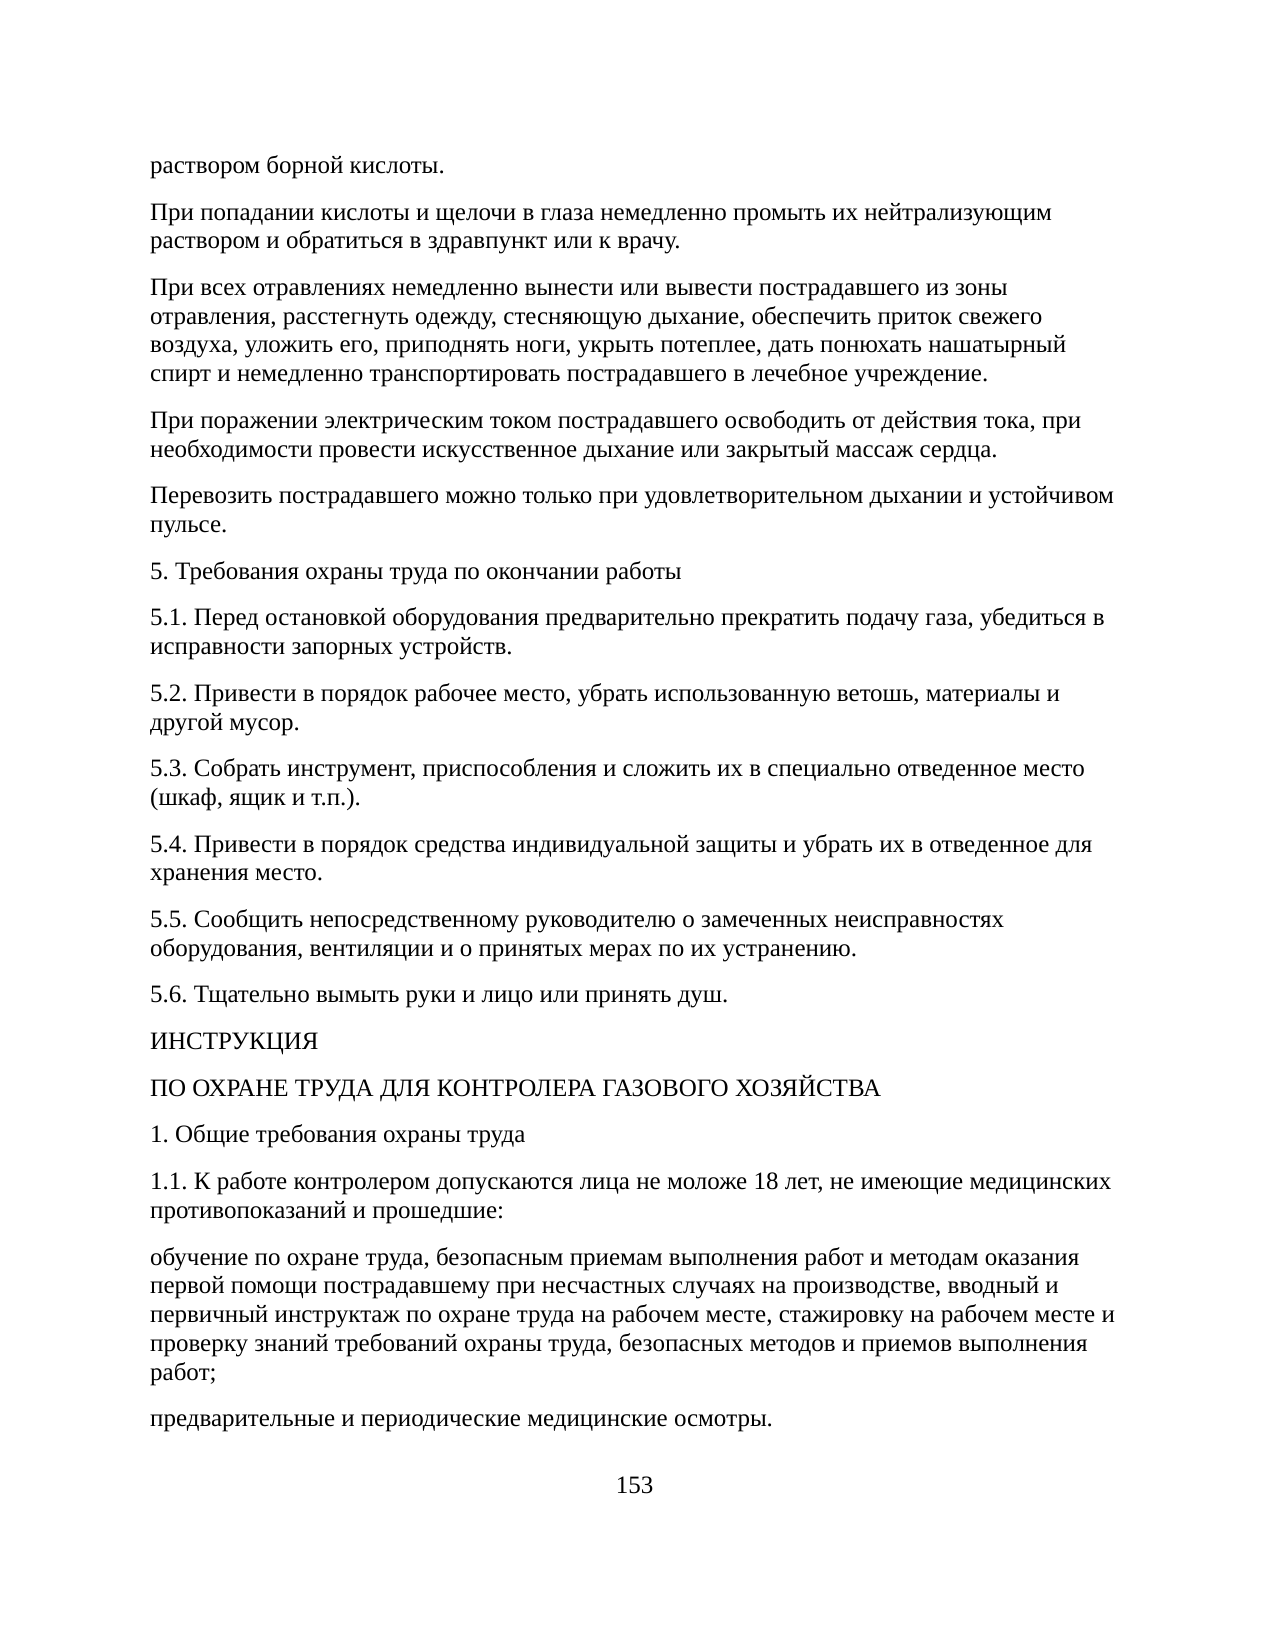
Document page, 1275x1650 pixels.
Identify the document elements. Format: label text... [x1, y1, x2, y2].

text 1. Общие требования охраны труда [150, 1119, 1125, 1148]
text - раствором борной кислоты. [150, 150, 1125, 179]
text ИНСТРУКЦИЯ [150, 1026, 1125, 1055]
text 5.3. Собрать инструмент, приспособления и сложить их в специально отведенное место (шкаф, ящик и т.п.). [150, 753, 1125, 811]
text 1.1. К работе контролером допускаются лица не моложе 18 лет, не имеющие медицинских противопоказаний и прошедшие: [150, 1166, 1125, 1224]
text предварительные и периодические медицинские осмотры. [150, 1403, 1125, 1432]
text 5.5. Сообщить непосредственному руководителю о замеченных неисправностях оборудования, вентиляции и о принятых мерах по их устранению. [150, 904, 1125, 962]
text 5.1. Перед остановкой оборудования предварительно прекратить подачу газа, убедиться в исправности запорных устройств. [150, 602, 1125, 660]
text Перевозить пострадавшего можно только при удовлетворительном дыхании и устойчивом пульсе. [150, 480, 1125, 538]
text При поражении электрическим током пострадавшего освободить от действия тока, при необходимости провести искусственное дыхание или закрытый массаж сердца. [150, 405, 1125, 462]
text 5. Требования охраны труда по окончании работы [150, 556, 1125, 584]
text ПО ОХРАНЕ ТРУДА ДЛЯ КОНТРОЛЕРА ГАЗОВОГО ХОЗЯЙСТВА [150, 1073, 1125, 1102]
text 5.6. Тщательно вымыть руки и лицо или принять душ. [150, 979, 1125, 1008]
text 5.4. Привести в порядок средства индивидуальной защиты и убрать их в отведенное для хранения место. [150, 829, 1125, 886]
text 5.2. Привести в порядок рабочее место, убрать использованную ветошь, материалы и другой мусор. [150, 678, 1125, 735]
text обучение по охране труда, безопасным приемам выполнения работ и методам оказания первой помощи пострадавшему при несчастных случаях на производстве, вводный и первичный инструктаж по охране труда на рабочем месте, стажировку на рабочем месте и проверку знаний требований охраны труда, безопасных методов и приемов выполнения работ; [150, 1242, 1125, 1385]
text При попадании кислоты и щелочи в глаза немедленно промыть их нейтрализующим раствором и обратиться в здравпункт или к врачу. [150, 197, 1125, 254]
text При всех отравлениях немедленно вынести или вывести пострадавшего из зоны отравления, расстегнуть одежду, стесняющую дыхание, обеспечить приток свежего воздуха, уложить его, приподнять ноги, укрыть потеплее, дать понюхать нашатырный спирт и немедленно транспортировать пострадавшего в лечебное учреждение. [150, 272, 1125, 387]
